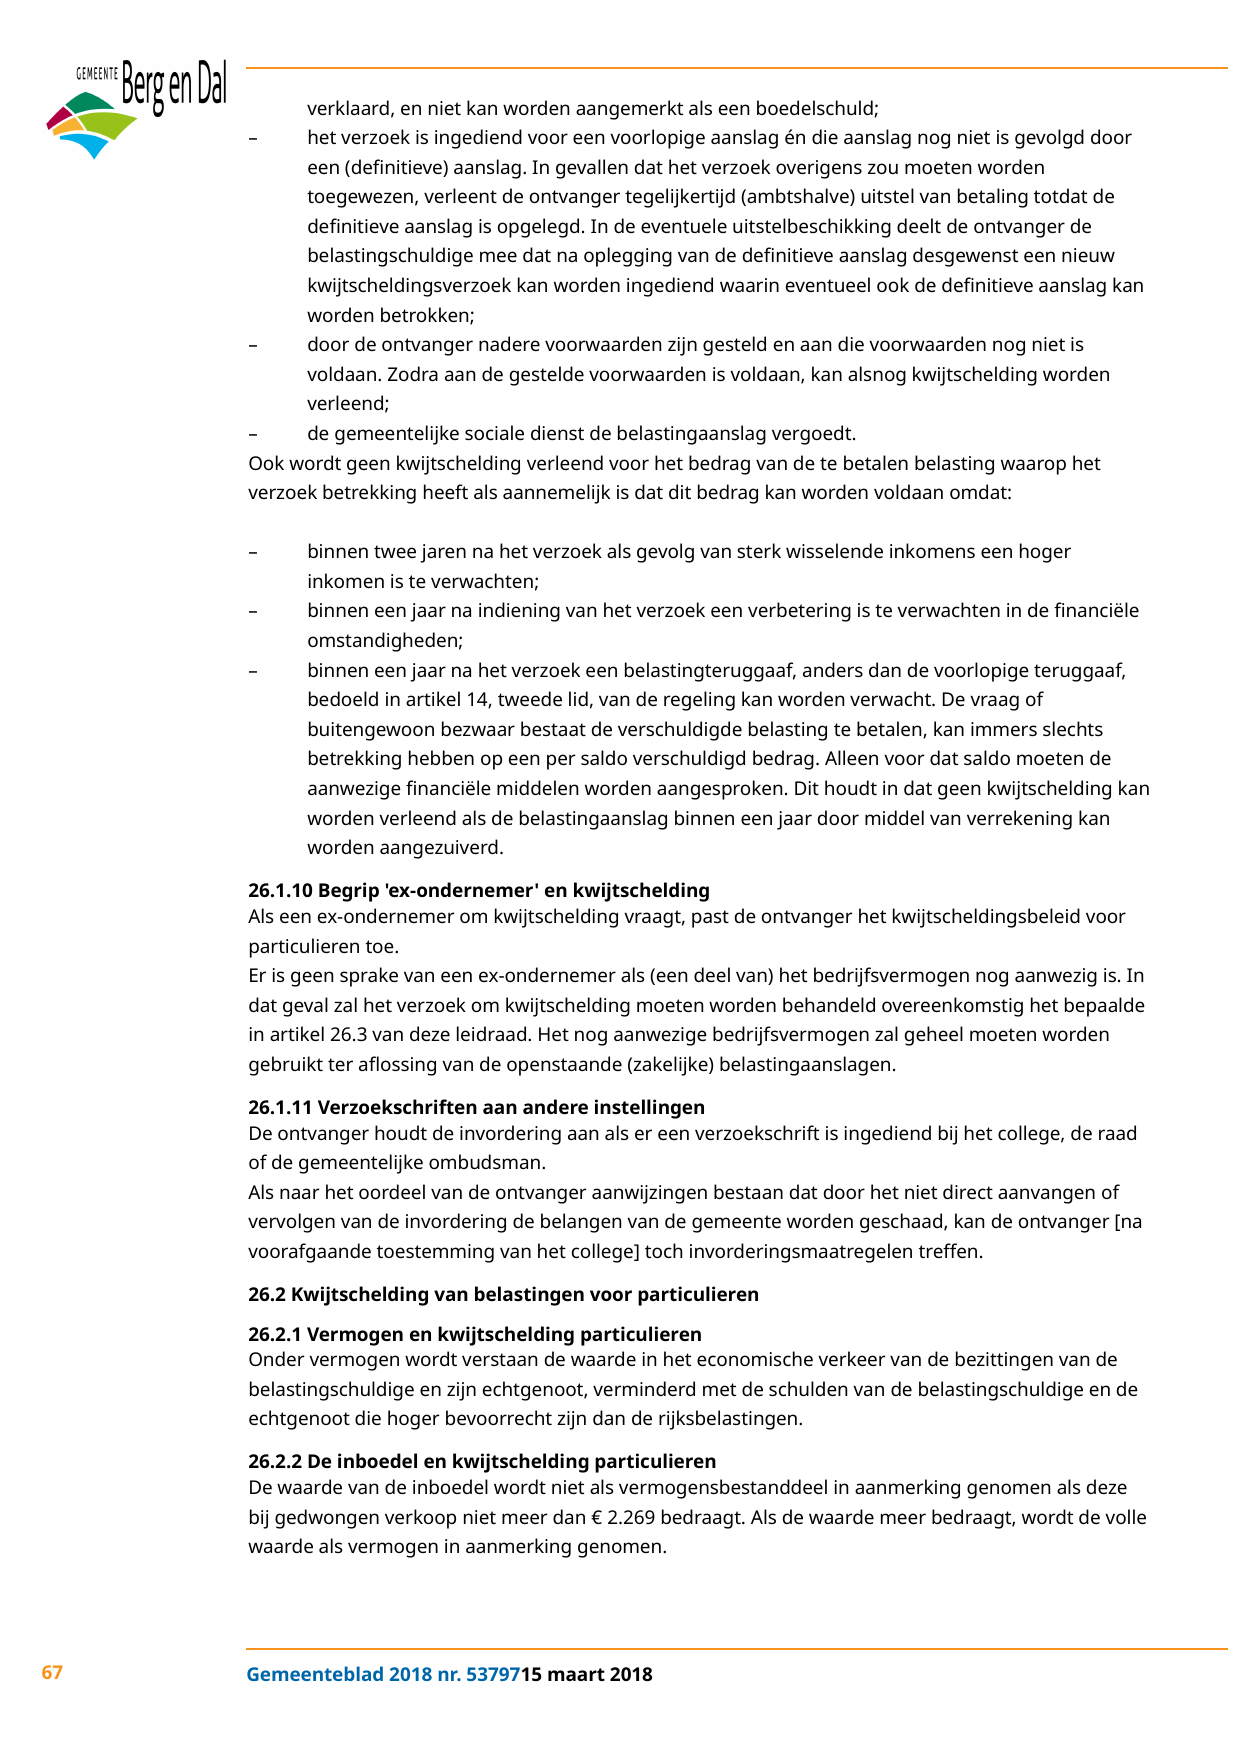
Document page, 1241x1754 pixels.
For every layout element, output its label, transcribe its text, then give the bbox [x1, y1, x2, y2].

text Als naar het oordeel van de ontvanger aanwijzingen bestaan dat door het niet direct aanvangen of vervolgen van de invordering de belangen van de gemeente worden geschaad, kan de ontvanger [na voorafgaande toestemming van het college] toch invorderingsmaatregelen treffen. [248, 1179, 1152, 1264]
text 26.2 Kwijtschelding van belastingen voor particulieren [248, 1281, 1152, 1307]
list door de ontvanger nadere voorwaarden zijn gesteld en aan die voorwaarden nog niet is voldaan. Zodra aan de gestelde voorwaarden is voldaan, kan alsnog kwijtschelding worden verleend; [248, 331, 1152, 416]
list de gemeentelijke sociale dienst de belastingaanslag vergoedt. [248, 420, 1152, 446]
picture [41, 47, 231, 172]
text 26.2.2 De inboedel en kwijtschelding particulieren [248, 1449, 1152, 1474]
list binnen een jaar na het verzoek een belastingteruggaaf, anders dan de voorlopige teruggaaf, bedoeld in artikel 14, tweede lid, van de regeling kan worden verwacht. De vraag of buitengewoon bezwaar bestaat de verschuldigde belasting te betalen, kan immers slechts betrekking hebben op een per saldo verschuldigd bedrag. Alleen voor dat saldo moeten de aanwezige financiële middelen worden aangesproken. Dit houdt in dat geen kwijtschelding kan worden verleend als de belastingaanslag binnen een jaar door middel van verrekening kan worden aangezuiverd. [248, 657, 1152, 860]
text De waarde van de inboedel wordt niet als vermogensbestanddeel in aanmerking genomen als deze bij gedwongen verkoop niet meer dan € 2.269 bedraagt. Als de waarde meer bedraagt, wordt de volle waarde als vermogen in aanmerking genomen. [248, 1474, 1152, 1559]
text 26.1.10 Begrip 'ex-ondernemer' en kwijtschelding [248, 877, 1152, 903]
text 26.2.1 Vermogen en kwijtschelding particulieren [248, 1321, 1152, 1346]
list het verzoek is ingediend voor een voorlopige aanslag én die aanslag nog niet is gevolgd door een (definitieve) aanslag. In gevallen dat het verzoek overigens zou moeten worden toegewezen, verleent de ontvanger tegelijkertijd (ambtshalve) uitstel van betaling totdat de definitieve aanslag is opgelegd. In de eventuele uitstelbeschikking deelt de ontvanger de belastingschuldige mee dat na oplegging van de definitieve aanslag desgewenst een nieuw kwijtscheldingsverzoek kan worden ingediend waarin eventueel ook de definitieve aanslag kan worden betrokken; [248, 124, 1152, 328]
text Als een ex-ondernemer om kwijtschelding vraagt, past de ontvanger het kwijtscheldingsbeleid voor particulieren toe. [248, 903, 1152, 958]
text Er is geen sprake van een ex-ondernemer als (een deel van) het bedrijfsvermogen nog aanwezig is. In dat geval zal het verzoek om kwijtschelding moeten worden behandeld overeenkomstig het bepaalde in artikel 26.3 van deze leidraad. Het nog aanwezige bedrijfsvermogen zal geheel moeten worden gebruikt ter aflossing van de openstaande (zakelijke) belastingaanslagen. [248, 962, 1152, 1077]
text 26.1.11 Verzoekschriften aan andere instellingen [248, 1094, 1152, 1120]
list binnen een jaar na indiening van het verzoek een verbetering is te verwachten in de financiële omstandigheden; [248, 598, 1152, 653]
text Onder vermogen wordt verstaan de waarde in het economische verkeer van de bezittingen van de belastingschuldige en zijn echtgenoot, verminderd met de schulden van de belastingschuldige en de echtgenoot die hoger bevoorrecht zijn dan de rijksbelastingen. [248, 1346, 1152, 1431]
text Ook wordt geen kwijtschelding verleend voor het bedrag van de te betalen belasting waarop het verzoek betrekking heeft als aannemelijk is dat dit bedrag kan worden voldaan omdat: [248, 450, 1152, 505]
list binnen twee jaren na het verzoek als gevolg van sterk wisselende inkomens een hoger inkomen is te verwachten; [248, 538, 1152, 594]
text De ontvanger houdt de invordering aan als er een verzoekschrift is ingediend bij het college, de raad of de gemeentelijke ombudsman. [248, 1120, 1152, 1175]
list verklaard, en niet kan worden aangemerkt als een boedelschuld; [248, 95, 1152, 121]
